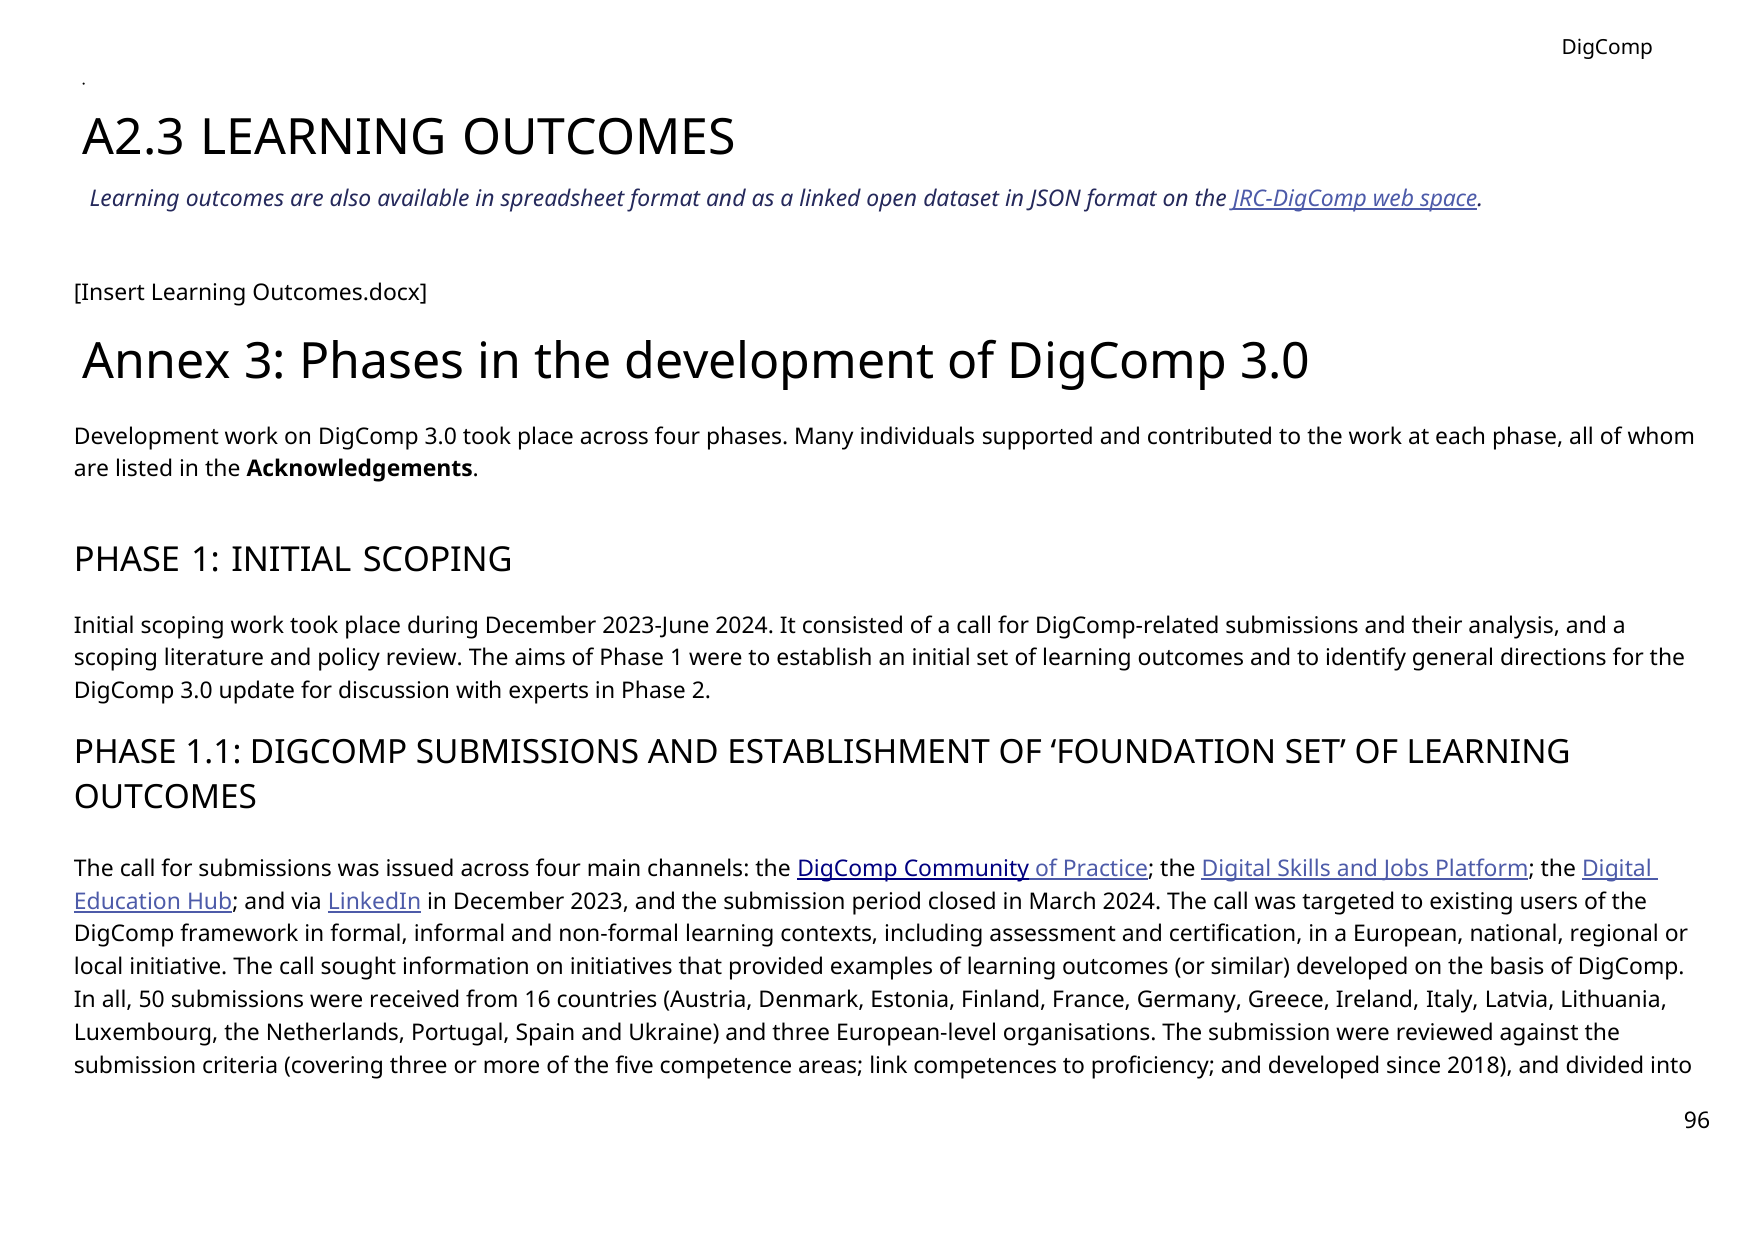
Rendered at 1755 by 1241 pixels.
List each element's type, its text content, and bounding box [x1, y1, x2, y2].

text Initial scoping work took place during December 2023-June 2024. It consisted of a call for DigComp-related submissions and their analysis, and a scoping literature and policy review. The aims of Phase 1 were to establish an initial set of learning outcomes and to identify general directions for the DigComp 3.0 update for discussion with experts in Phase 2. [74, 608, 1692, 705]
text Learning outcomes are also available in spreadsheet format and as a linked open dataset in JSON format on the JRC-DigComp web space. [89, 182, 1710, 213]
subtitle Annex 3: Phases in the development of DigComp 3.0 [83, 325, 1710, 393]
text Development work on DigComp 3.0 took place across four phases. Many individuals supported and contributed to the work at each phase, all of whom are listed in the Acknowledgements. [74, 420, 1710, 483]
text [Insert Learning Outcomes.docx] [74, 276, 1710, 307]
subtitle A2.3 LEARNING OUTCOMES [83, 101, 1710, 169]
text The call for submissions was issued across four main channels: the DigComp Community of Practice; the Digital Skills and Jobs Platform; the Digital Education Hub; and via LinkedIn in December 2023, and the submission period closed in March 2024. The call was targeted to existing users of the DigComp framework in formal, informal and non-formal learning contexts, including assessment and certification, in a European, national, regional or local initiative. The call sought information on initiatives that provided examples of learning outcomes (or similar) developed on the basis of DigComp. In all, 50 submissions were received from 16 countries (Austria, Denmark, Estonia, Finland, France, Germany, Greece, Ireland, Italy, Latvia, Lithuania, Luxembourg, the Netherlands, Portugal, Spain and Ukraine) and three European-level organisations. The submission were reviewed against the submission criteria (covering three or more of the five competence areas; link competences to proficiency; and developed since 2018), and divided into [74, 852, 1706, 1080]
subtitle PHASE 1: INITIAL SCOPING [74, 544, 1710, 578]
subtitle PHASE 1.1: DIGCOMP SUBMISSIONS AND ESTABLISHMENT OF ‘FOUNDATION SET’ OF LEARNING OUTCOMES [74, 728, 1710, 818]
